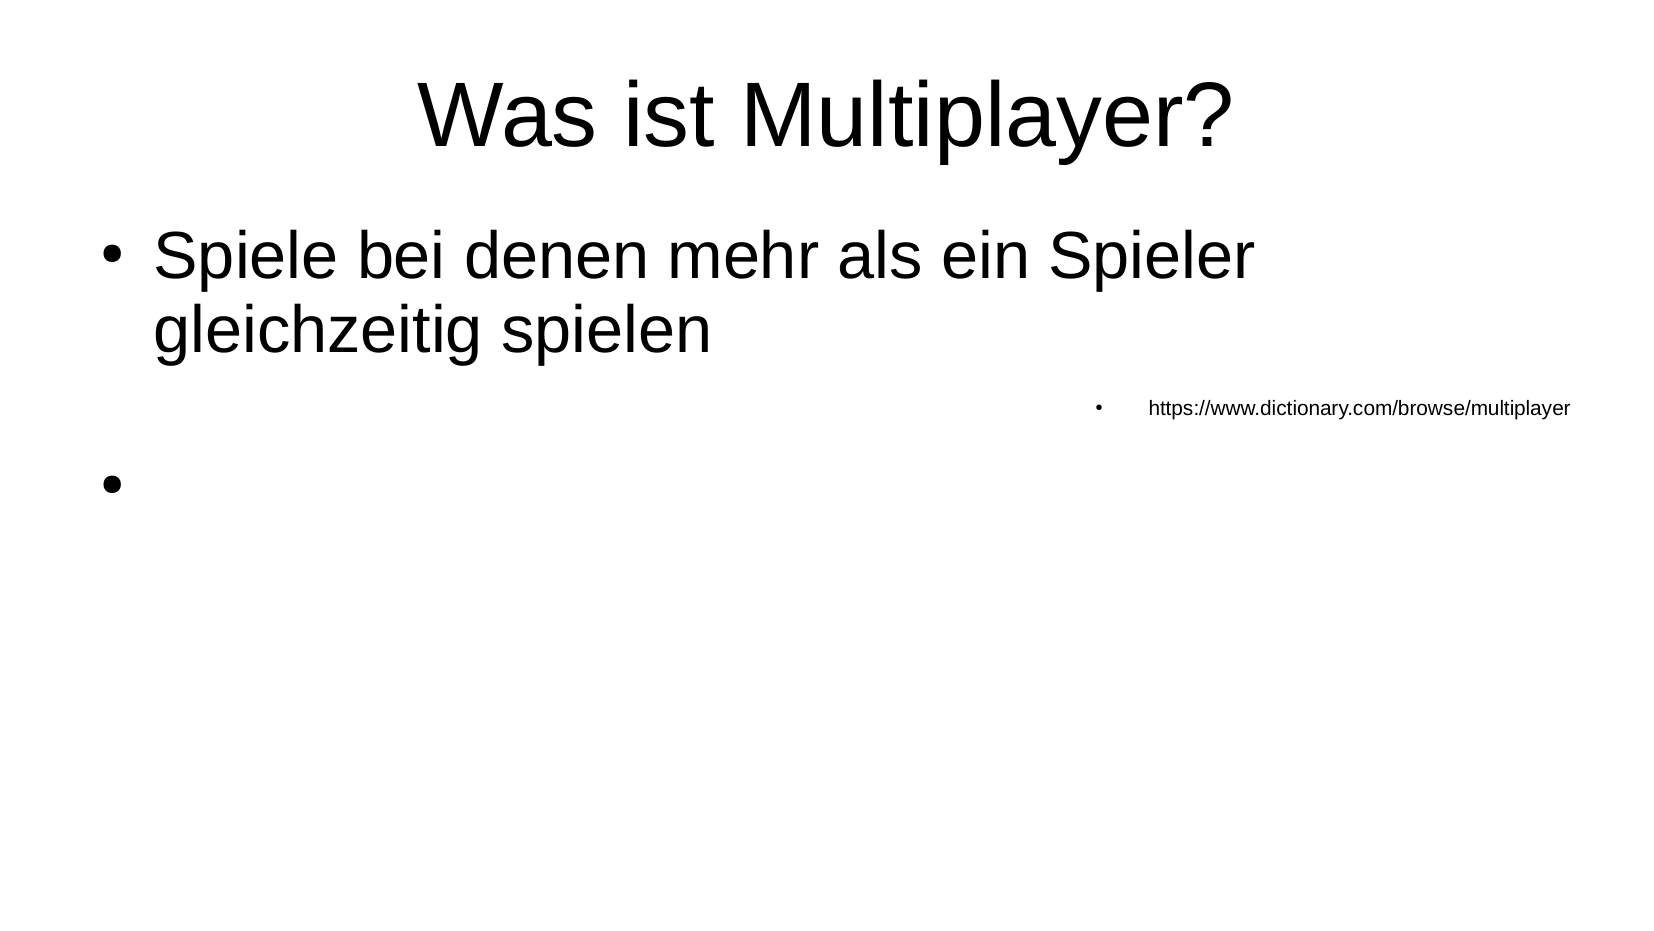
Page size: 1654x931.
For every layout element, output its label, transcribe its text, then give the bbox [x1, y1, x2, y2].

title Was ist Multiplayer? [82, 37, 1571, 193]
list Spiele bei denen mehr als ein Spieler gleichzeitig spielen https://www.dictionary.com/browse/multiplayer [82, 217, 1571, 758]
